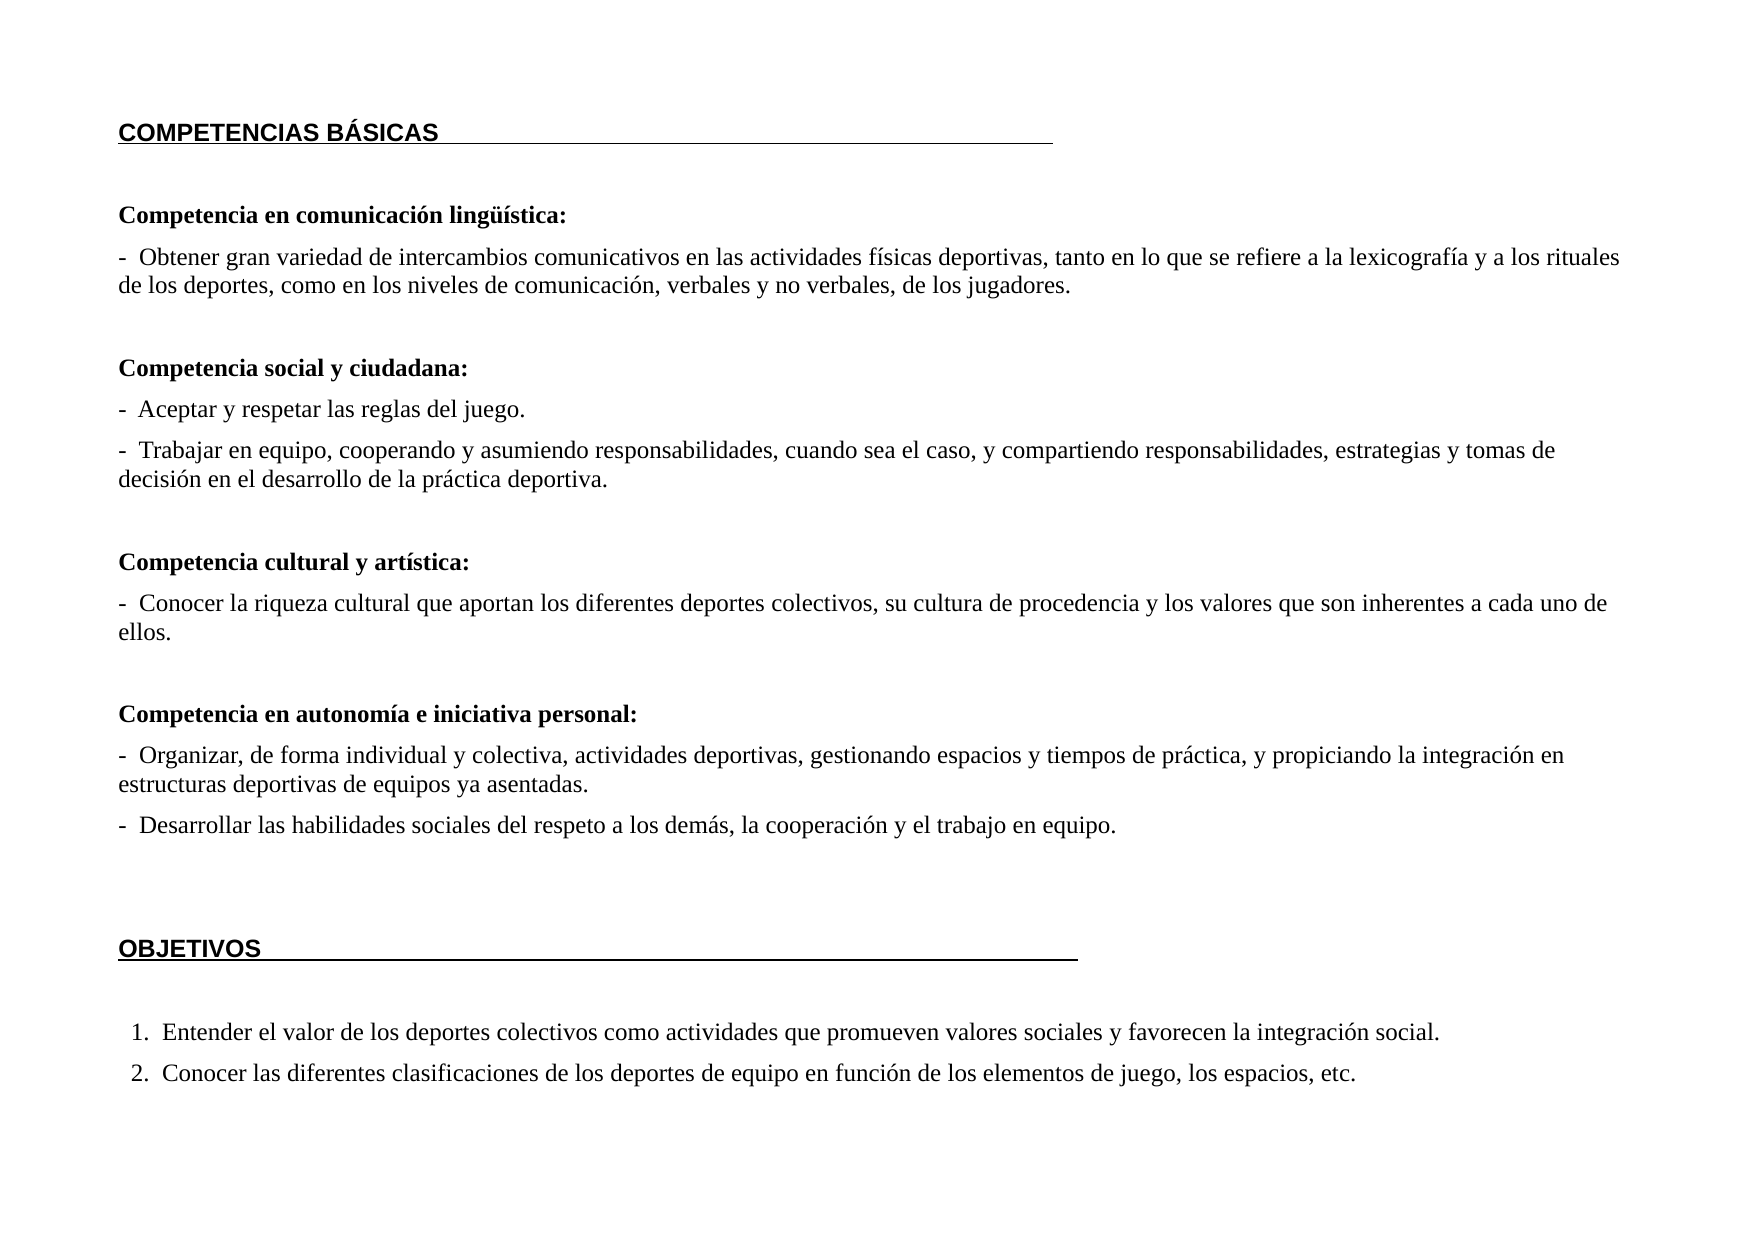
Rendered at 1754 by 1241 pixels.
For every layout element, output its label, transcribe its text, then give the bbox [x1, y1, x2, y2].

text - Organizar, de forma individual y colectiva, actividades deportivas, gestionando espacios y tiempos de práctica, y propiciando la integración en estructuras deportivas de equipos ya asentadas. [118, 741, 1636, 798]
text Competencia cultural y artística: [118, 547, 1636, 576]
text Competencia en comunicación lingüística: [118, 201, 1636, 229]
text - Conocer la riqueza cultural que aportan los diferentes deportes colectivos, su cultura de procedencia y los valores que son inherentes a cada uno de ellos. [118, 588, 1636, 646]
text 2. Conocer las diferentes clasificaciones de los deportes de equipo en función de los elementos de juego, los espacios, etc. [118, 1058, 1636, 1087]
text - Aceptar y respetar las reglas del juego. [118, 394, 1636, 423]
text Competencia social y ciudadana: [118, 353, 1636, 382]
text - Trabajar en equipo, cooperando y asumiendo responsabilidades, cuando sea el caso, y compartiendo responsabilidades, estrategias y tomas de decisión en el desarrollo de la práctica deportiva. [118, 436, 1636, 493]
text Competencia en autonomía e iniciativa personal: [118, 699, 1636, 728]
text OBJETIVOS [118, 934, 1636, 963]
text 1. Entender el valor de los deportes colectivos como actividades que promueven valores sociales y favorecen la integración social. [118, 1017, 1636, 1046]
text COMPETENCIAS BÁSICAS [118, 118, 1636, 147]
text - Desarrollar las habilidades sociales del respeto a los demás, la cooperación y el trabajo en equipo. [118, 811, 1636, 839]
text - Obtener gran variedad de intercambios comunicativos en las actividades físicas deportivas, tanto en lo que se refiere a la lexicografía y a los rituales de los deportes, como en los niveles de comunicación, verbales y no verbales, de los jugadores. [118, 242, 1636, 299]
